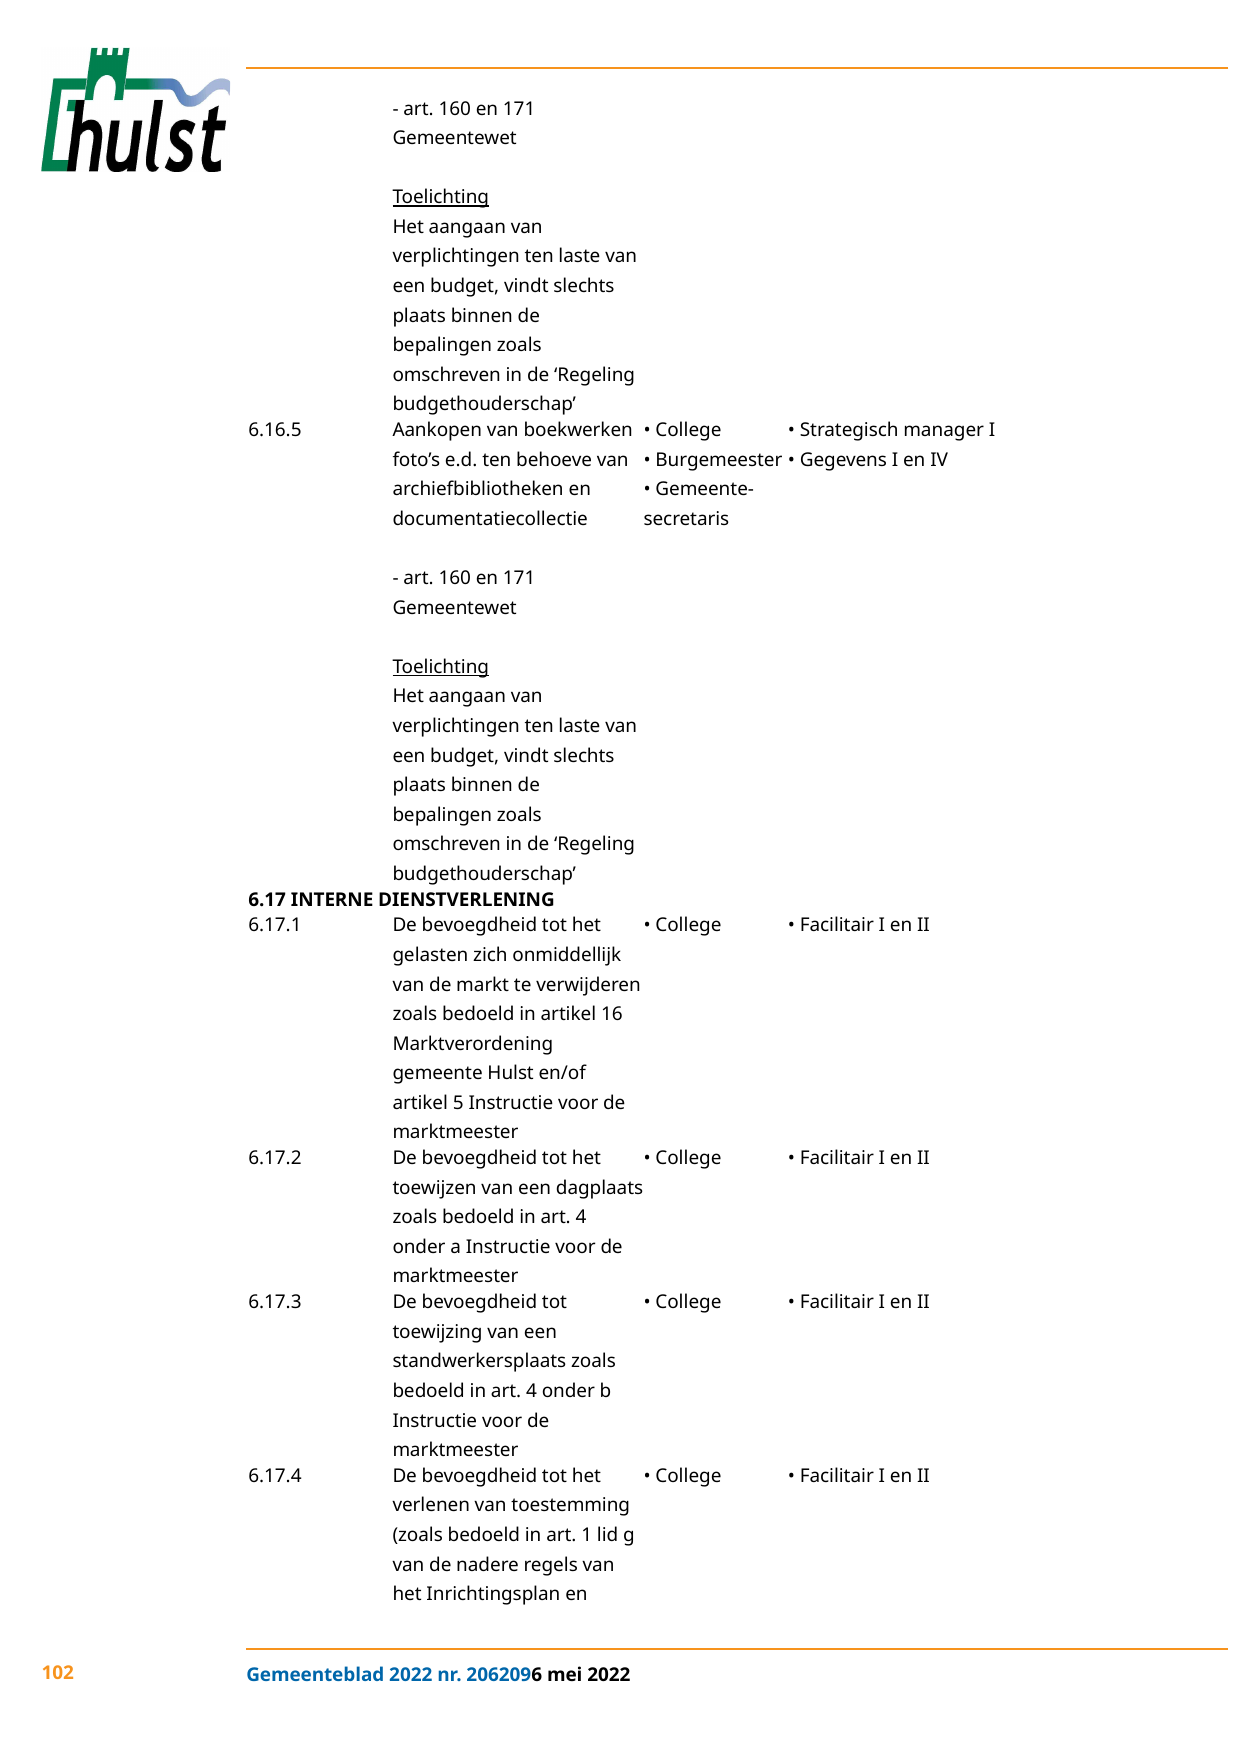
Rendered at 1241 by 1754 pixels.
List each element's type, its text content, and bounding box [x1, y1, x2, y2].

table_cell [643, 95, 788, 416]
table_cell • Facilitair I en II [788, 1289, 1152, 1462]
table_cell 6.16.5 [248, 416, 392, 886]
table_cell • College [643, 912, 788, 1144]
table_cell • Facilitair I en II [788, 1462, 1152, 1606]
table_cell Aankopen van boekwerken foto’s e.d. ten behoeve van archiefbibliotheken en documentatiecollectie - art. 160 en 171 Gemeentewet Toelichting Het aangaan van verplichtingen ten laste van een budget, vindt slechts plaats binnen de bepalingen zoals omschreven in de ‘Regeling budgethouderschap’ [392, 416, 643, 886]
table_cell • Strategisch manager I • Gegevens I en IV [788, 416, 1152, 886]
table_cell De bevoegdheid tot het toewijzen van een dagplaats zoals bedoeld in art. 4 onder a Instructie voor de marktmeester [392, 1144, 643, 1288]
table_cell • Facilitair I en II [788, 912, 1152, 1144]
table_cell De bevoegdheid tot het verlenen van toestemming (zoals bedoeld in art. 1 lid g van de nadere regels van het Inrichtingsplan en [392, 1462, 643, 1606]
table_cell - art. 160 en 171 Gemeentewet Toelichting Het aangaan van verplichtingen ten laste van een budget, vindt slechts plaats binnen de bepalingen zoals omschreven in de ‘Regeling budgethouderschap’ [392, 95, 643, 416]
table_cell De bevoegdheid tot toewijzing van een standwerkersplaats zoals bedoeld in art. 4 onder b Instructie voor de marktmeester [392, 1289, 643, 1462]
table_cell 6.17.2 [248, 1144, 392, 1288]
table_cell 6.17 INTERNE DIENSTVERLENING [248, 886, 1152, 912]
table_cell • Facilitair I en II [788, 1144, 1152, 1288]
table_cell 6.17.3 [248, 1289, 392, 1462]
table_cell De bevoegdheid tot het gelasten zich onmiddellijk van de markt te verwijderen zoals bedoeld in artikel 16 Marktverordening gemeente Hulst en/of artikel 5 Instructie voor de marktmeester [392, 912, 643, 1144]
table_cell • College [643, 1462, 788, 1606]
table_cell • College [643, 1289, 788, 1462]
table_cell [788, 95, 1152, 416]
table_cell • College [643, 1144, 788, 1288]
table_cell 6.17.4 [248, 1462, 392, 1606]
table_cell • College • Burgemeester • Gemeente- secretaris [643, 416, 788, 886]
table_cell 6.17.1 [248, 912, 392, 1144]
picture [41, 47, 231, 172]
table_cell [248, 95, 392, 416]
